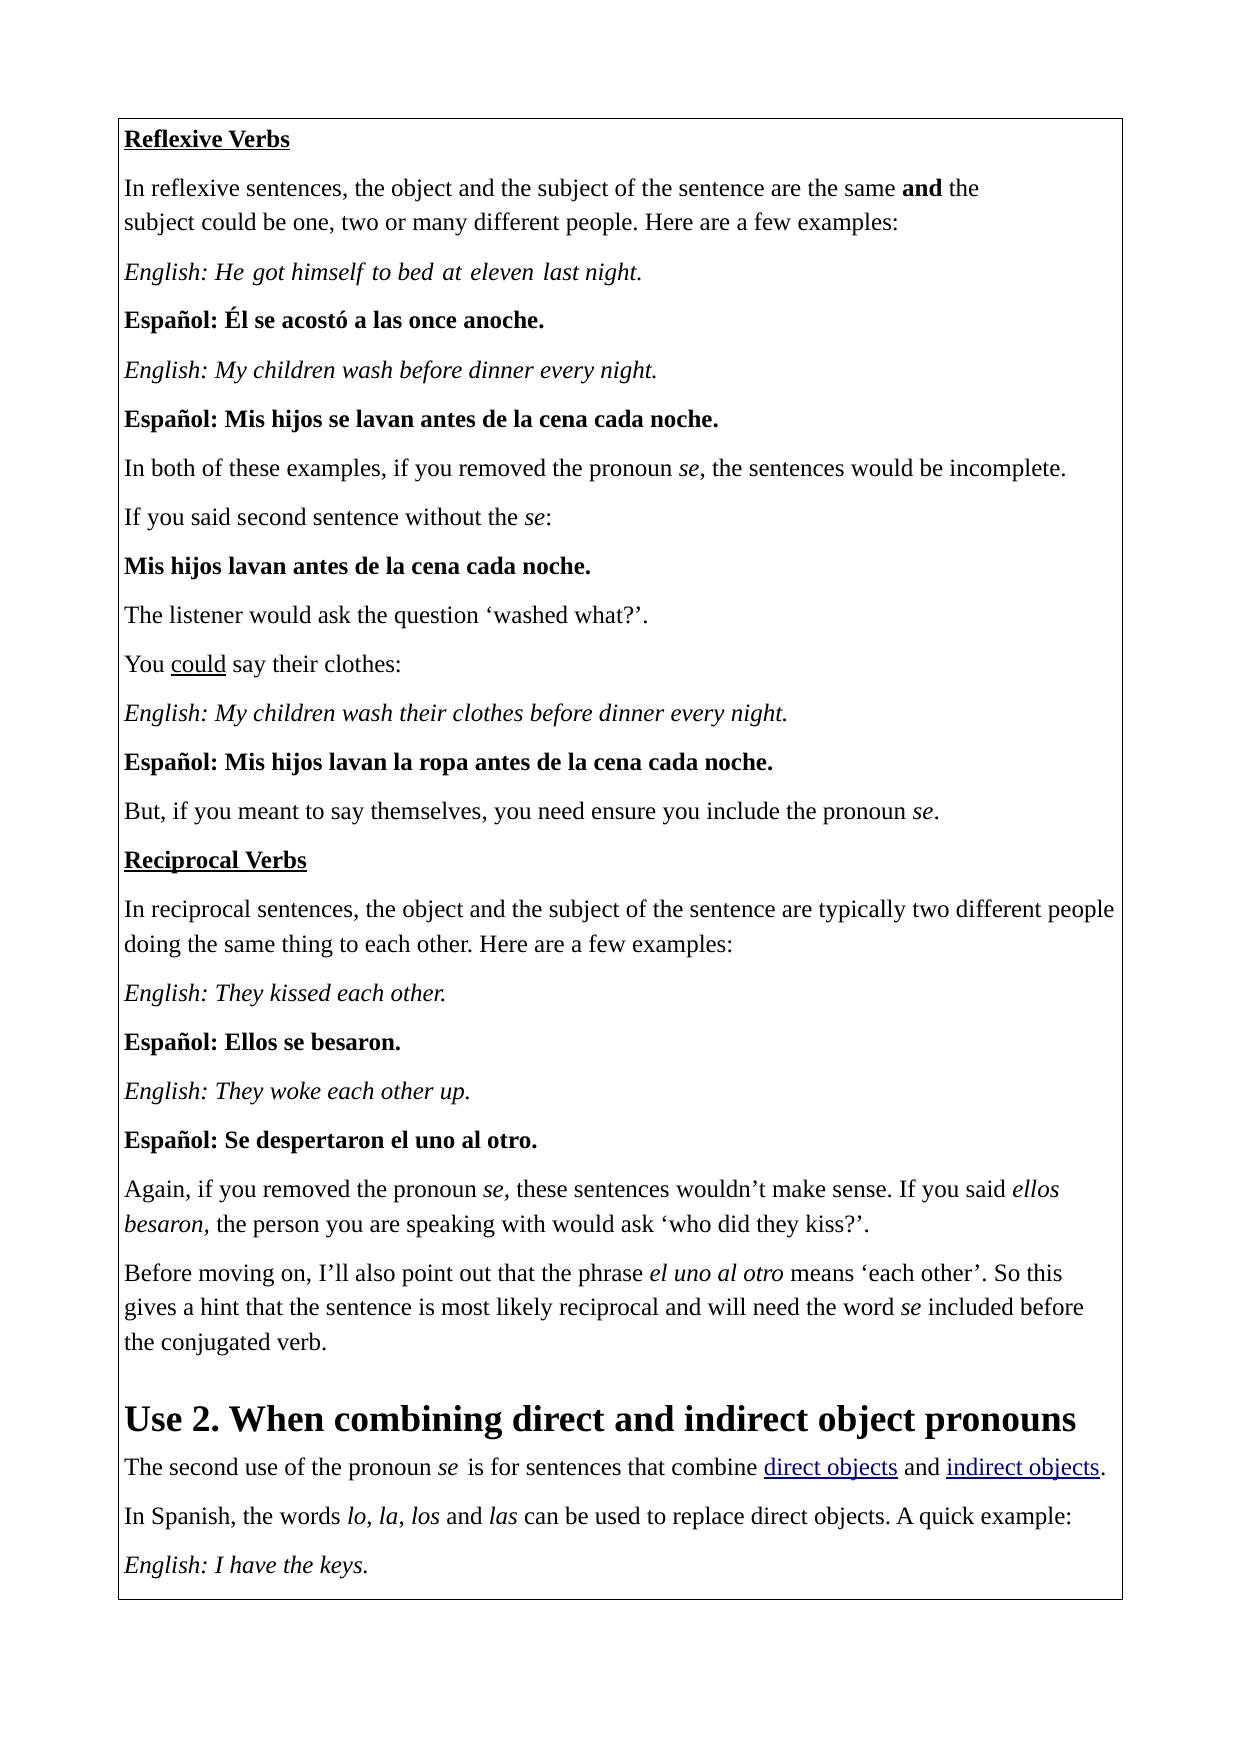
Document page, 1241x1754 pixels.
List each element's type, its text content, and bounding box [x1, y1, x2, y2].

table_cell Reflexive Verbs In reflexive sentences, the object and the subject of the sentence are the same and the subject could be one, two or many different people. Here are a few examples: English: He got himself to bed at eleven last night. Español: Él se acostó a las once anoche. English: My children wash before dinner every night. Español: Mis hijos se lavan antes de la cena cada noche. In both of these examples, if you removed the pronoun se, the sentences would be incomplete. If you said second sentence without the se: Mis hijos lavan antes de la cena cada noche. The listener would ask the question ‘washed what?’. You could say their clothes: English: My children wash their clothes before dinner every night. Español: Mis hijos lavan la ropa antes de la cena cada noche. But, if you meant to say themselves, you need ensure you include the pronoun se. Reciprocal Verbs In reciprocal sentences, the object and the subject of the sentence are typically two different people doing the same thing to each other. Here are a few examples: English: They kissed each other. Español: Ellos se besaron. English: They woke each other up. Español: Se despertaron el uno al otro. Again, if you removed the pronoun se, these sentences wouldn’t make sense. If you said ellos besaron, the person you are speaking with would ask ‘who did they kiss?’. Before moving on, I’ll also point out that the phrase el uno al otro means ‘each other’. So this gives a hint that the sentence is most likely reciprocal and will need the word se included before the conjugated verb. Use 2. When combining direct and indirect object pronouns The second use of the pronoun se is for sentences that combine direct objects and indirect objects. In Spanish, the words lo, la, los and las can be used to replace direct objects. A quick example: English: I have the keys. [119, 119, 1122, 1599]
